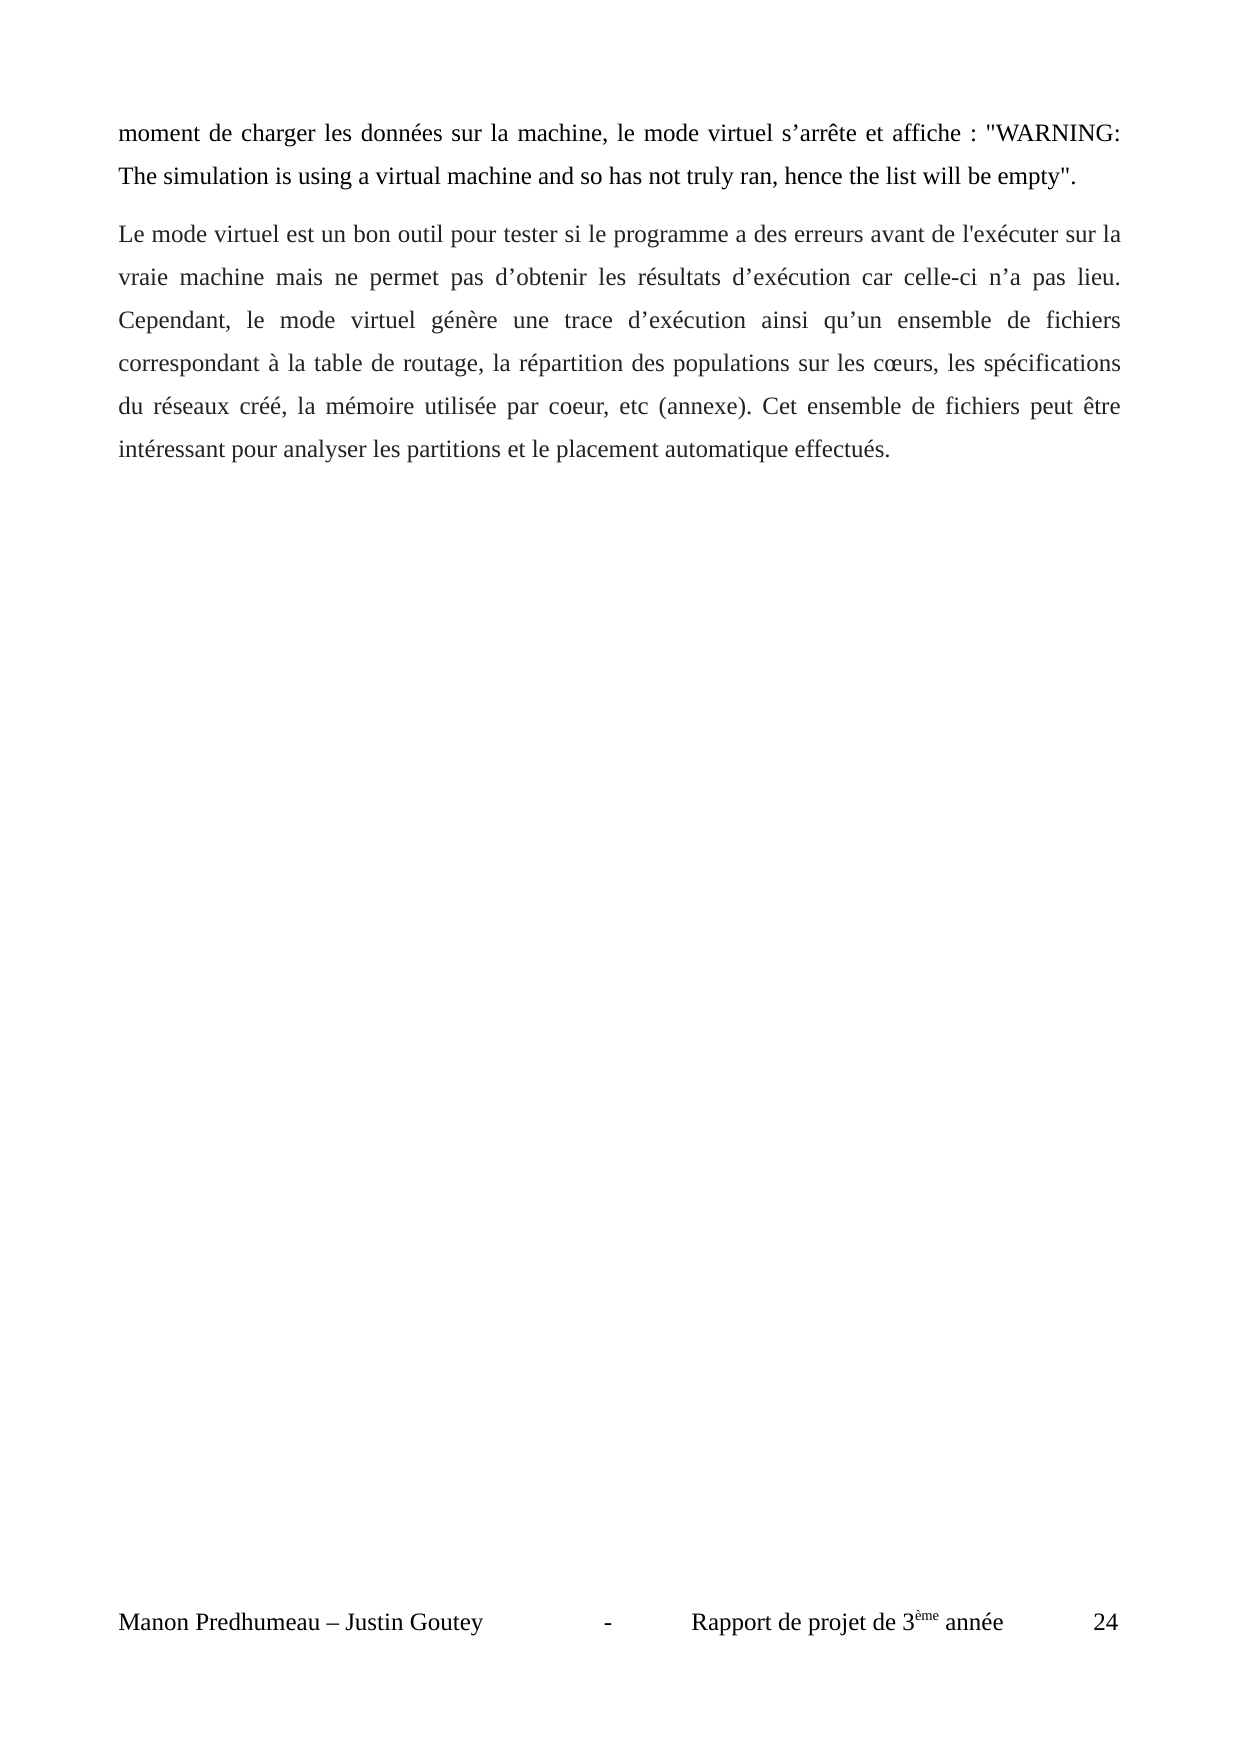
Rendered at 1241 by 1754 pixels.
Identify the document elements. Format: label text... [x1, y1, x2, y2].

text moment de charger les données sur la machine, le mode virtuel s’arrête et affiche : "WARNING: The simulation is using a virtual machine and so has not truly ran, hence the list will be empty". [118, 118, 1122, 190]
text Le mode virtuel est un bon outil pour tester si le programme a des erreurs avant de l'exécuter sur la vraie machine mais ne permet pas d’obtenir les résultats d’exécution car celle-ci n’a pas lieu. Cependant, le mode virtuel génère une trace d’exécution ainsi qu’un ensemble de fichiers correspondant à la table de routage, la répartition des populations sur les cœurs, les spécifications du réseaux créé, la mémoire utilisée par coeur, etc (annexe). Cet ensemble de fichiers peut être intéressant pour analyser les partitions et le placement automatique effectués. [118, 219, 1122, 463]
